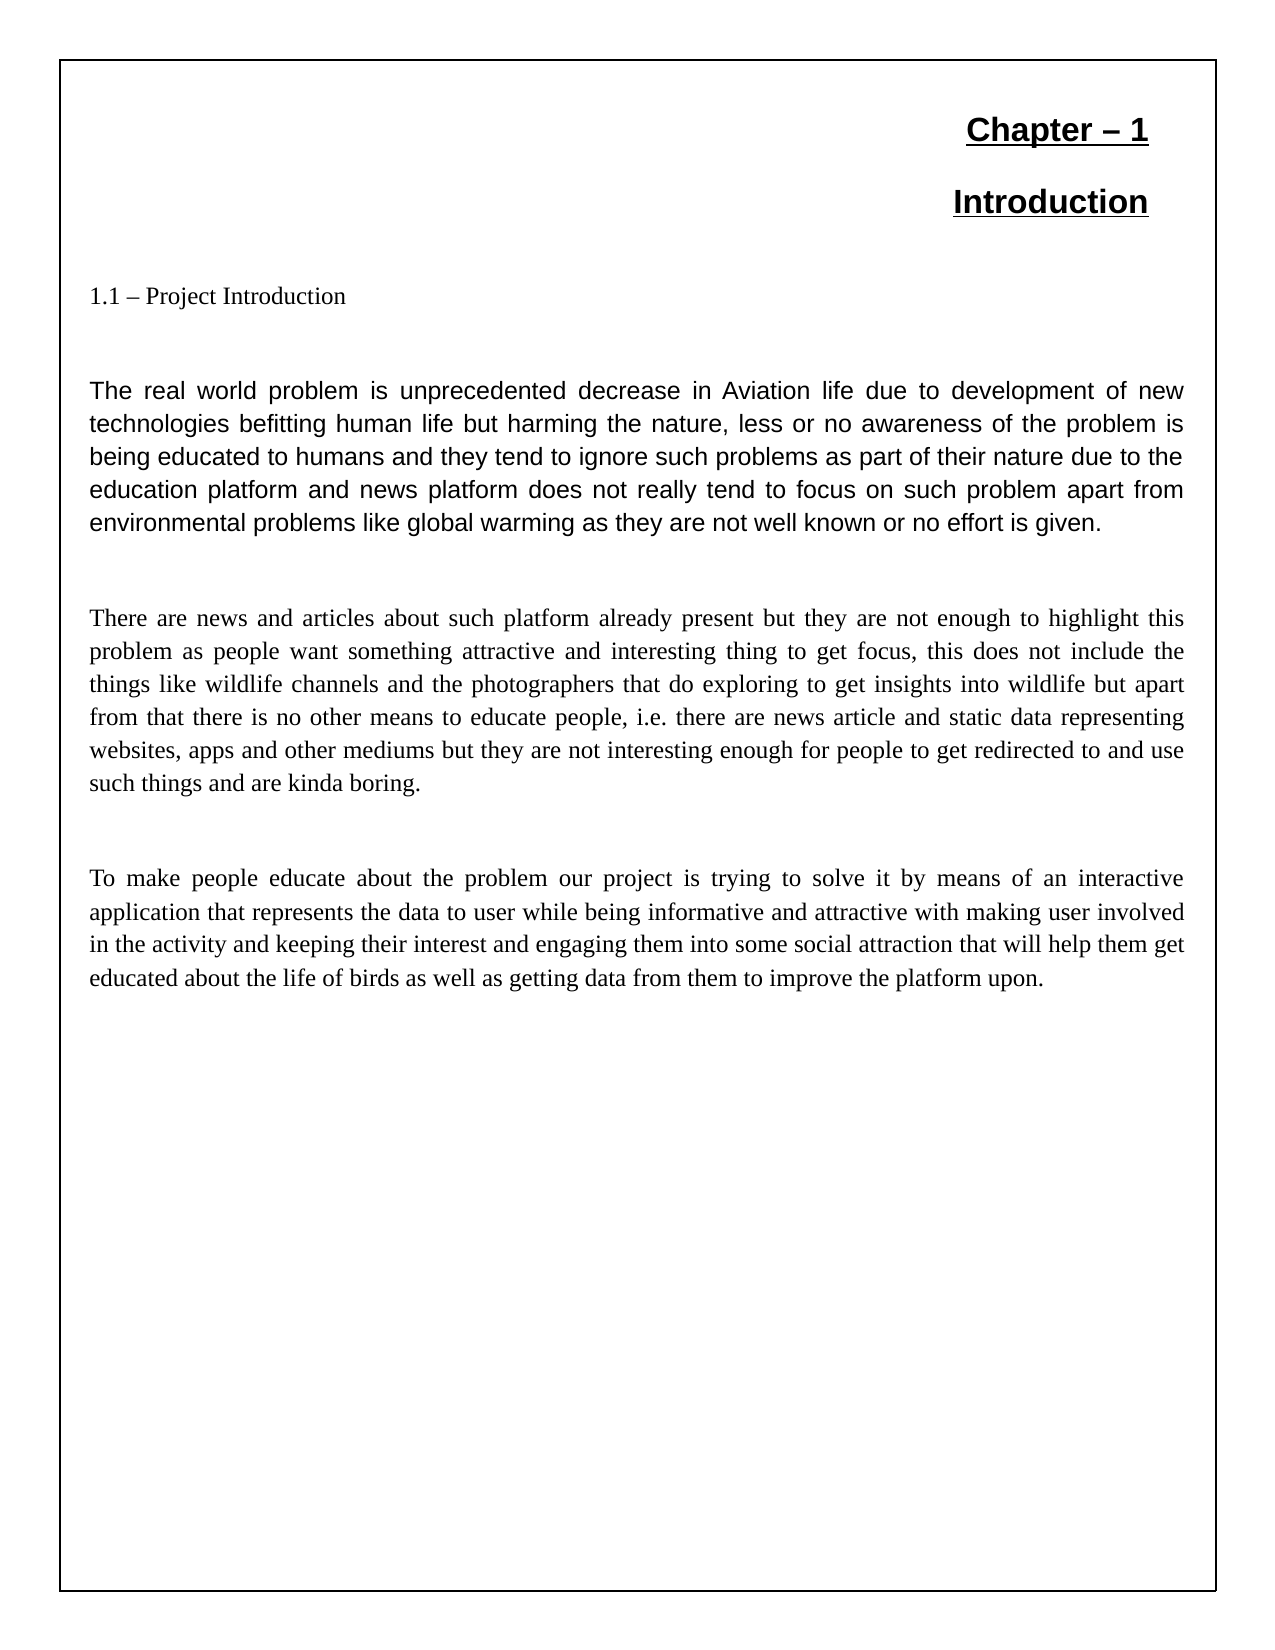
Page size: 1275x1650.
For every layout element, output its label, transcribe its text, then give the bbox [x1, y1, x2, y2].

text 1.1 – Project Introduction [89, 281, 1186, 309]
subtitle Introduction [89, 182, 1186, 221]
text To make people educate about the problem our project is trying to solve it by means of an interactive application that represents the data to user while being informative and attractive with making user involved in the activity and keeping their interest and engaging them into some social attraction that will help them get educated about the life of birds as well as getting data from them to improve the platform upon. [89, 863, 1186, 991]
subtitle Chapter – 1 [89, 110, 1186, 149]
text There are news and articles about such platform already present but they are not enough to highlight this problem as people want something attractive and interesting thing to get focus, this does not include the things like wildlife channels and the photographers that do exploring to get insights into wildlife but apart from that there is no other means to educate people, i.e. there are news article and static data representing websites, apps and other mediums but they are not interesting enough for people to get redirected to and use such things and are kinda boring. [89, 603, 1186, 797]
text The real world problem is unprecedented decrease in Aviation life due to development of new technologies befitting human life but harming the nature, less or no awareness of the problem is being educated to humans and they tend to ignore such problems as part of their nature due to the education platform and news platform does not really tend to focus on such problem apart from environmental problems like global warming as they are not well known or no effort is given. [89, 376, 1186, 537]
